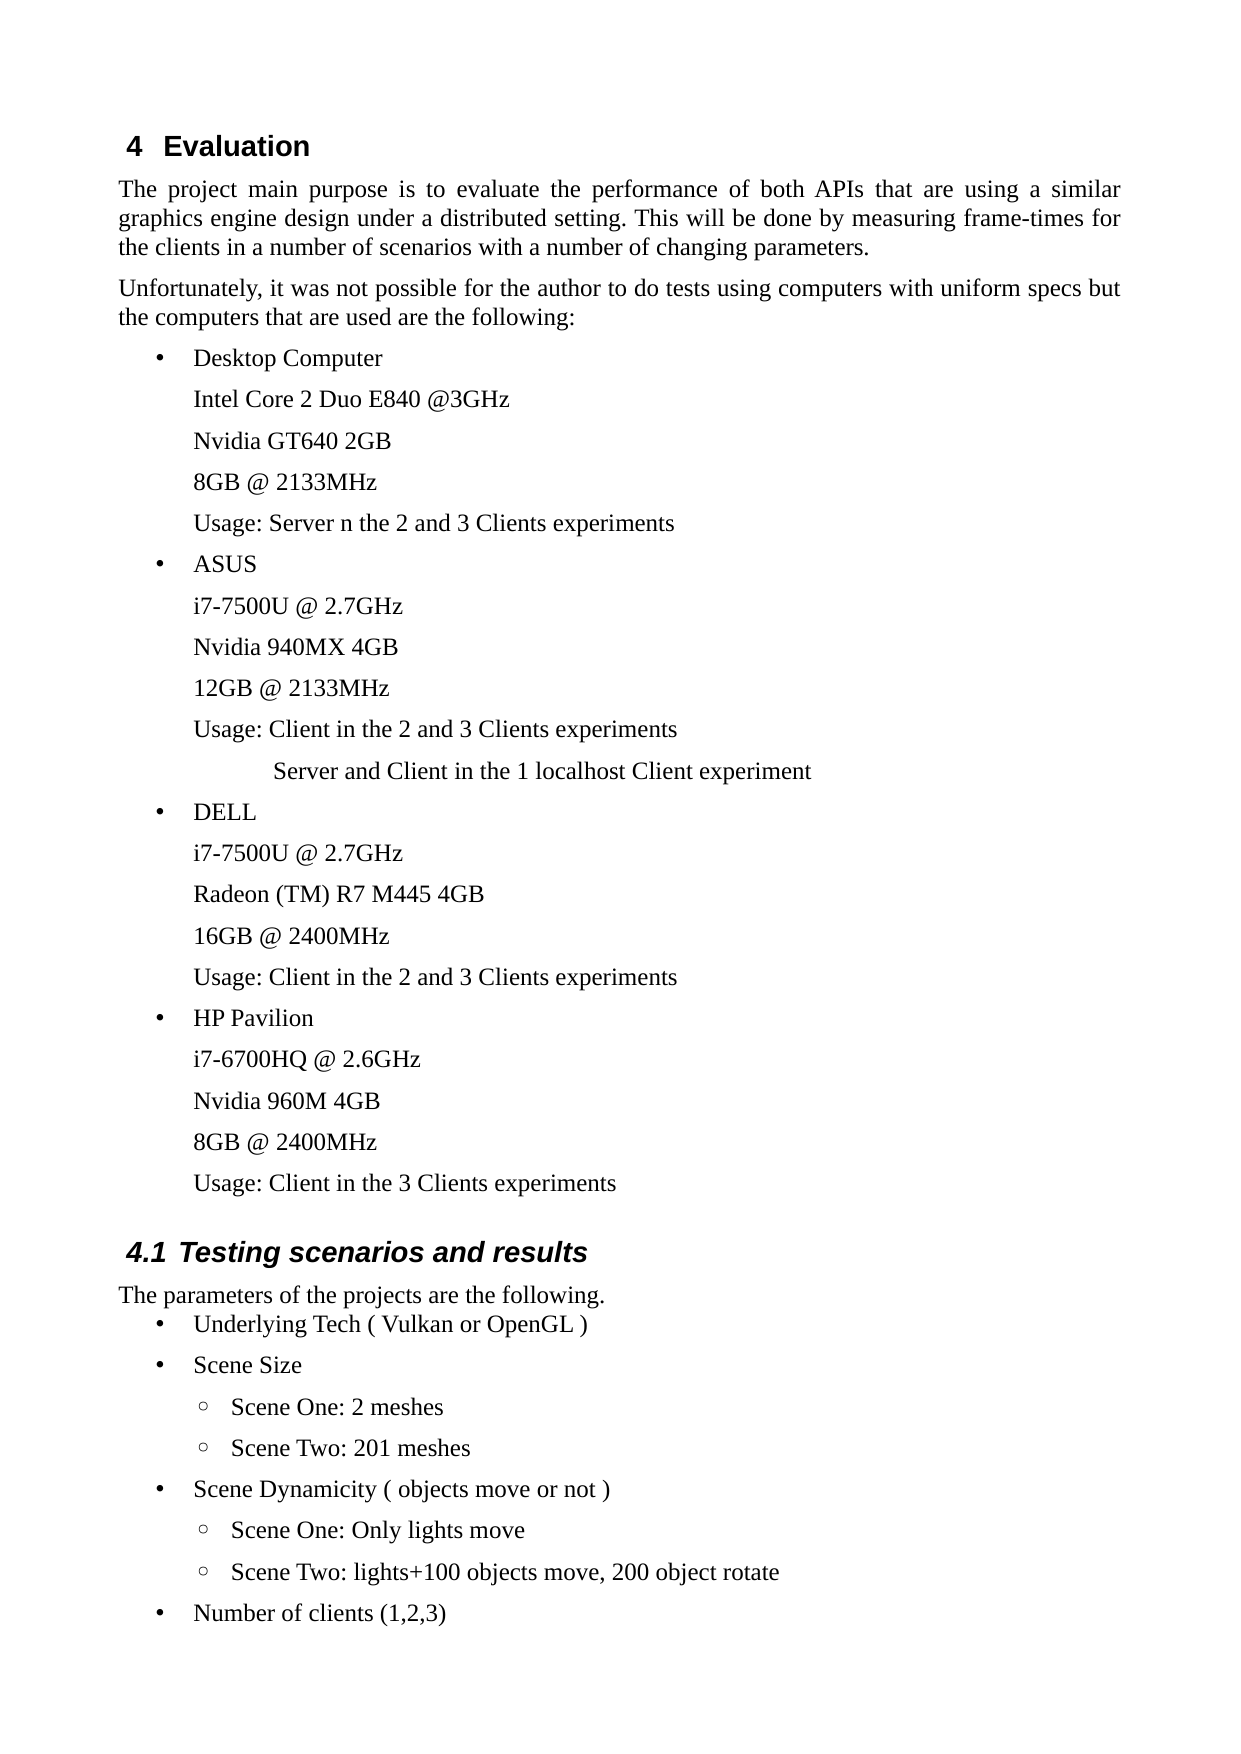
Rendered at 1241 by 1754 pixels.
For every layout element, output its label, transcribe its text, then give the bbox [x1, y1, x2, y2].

list DELL [156, 797, 1122, 826]
list 12GB @ 2133MHz [156, 673, 1122, 702]
list HP Pavilion [156, 1003, 1122, 1032]
list Usage: Client in the 2 and 3 Clients experiments [156, 962, 1122, 991]
list i7-7500U @ 2.7GHz [156, 591, 1122, 619]
list Scene Two: lights+100 objects move, 200 object rotate [193, 1557, 1122, 1586]
list Intel Core 2 Duo E840 @3GHz [156, 384, 1122, 413]
list Usage: Client in the 2 and 3 Clients experiments [156, 714, 1122, 743]
list Nvidia 960M 4GB [156, 1086, 1122, 1114]
list ASUS [156, 549, 1122, 578]
list Server and Client in the 1 localhost Client experiment [156, 756, 1122, 784]
list Scene One: 2 meshes [193, 1392, 1122, 1421]
text The project main purpose is to evaluate the performance of both APIs that are using a similar graphics engine design under a distributed setting. This will be done by measuring frame-times for the clients in a number of scenarios with a number of changing parameters. [118, 174, 1122, 261]
list Nvidia GT640 2GB [156, 426, 1122, 454]
list i7-7500U @ 2.7GHz [156, 838, 1122, 867]
list Scene Two: 201 meshes [193, 1433, 1122, 1462]
list Scene One: Only lights move [193, 1516, 1122, 1544]
list Scene Dynamicity ( objects move or not ) [156, 1474, 1122, 1503]
list Number of clients (1,2,3) [156, 1598, 1122, 1627]
list Usage: Server n the 2 and 3 Clients experiments [156, 508, 1122, 537]
list i7-6700HQ @ 2.6GHz [156, 1044, 1122, 1073]
text Unfortunately, it was not possible for the author to do tests using computers with uniform specs but the computers that are used are the following: [118, 273, 1122, 331]
list 16GB @ 2400MHz [156, 921, 1122, 949]
list Radeon (TM) R7 M445 4GB [156, 879, 1122, 908]
list 8GB @ 2133MHz [156, 467, 1122, 496]
list 8GB @ 2400MHz [156, 1127, 1122, 1156]
subtitle Testing scenarios and results [118, 1234, 1122, 1268]
text The parameters of the projects are the following. [118, 1281, 1122, 1309]
list Desktop Computer [156, 343, 1122, 372]
list Nvidia 940MX 4GB [156, 632, 1122, 661]
subtitle Evaluation [118, 128, 1122, 162]
list Scene Size [156, 1351, 1122, 1379]
list Underlying Tech ( Vulkan or OpenGL ) [156, 1309, 1122, 1338]
list Usage: Client in the 3 Clients experiments [156, 1168, 1122, 1197]
